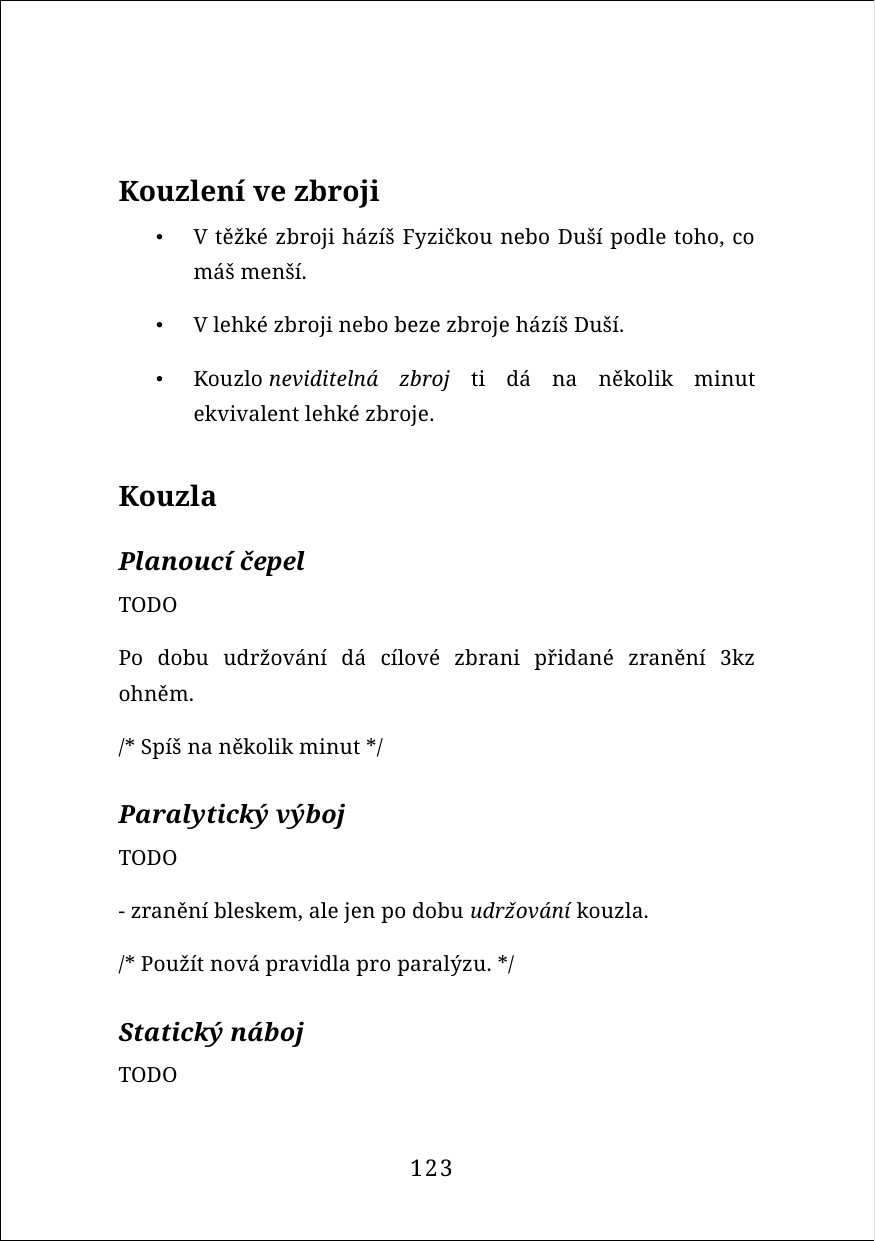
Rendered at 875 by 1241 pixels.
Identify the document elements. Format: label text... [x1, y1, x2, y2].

subtitle Statický náboj [118, 1014, 756, 1048]
subtitle Kouzla [118, 476, 756, 514]
text TODO [118, 590, 756, 618]
list Kouzlo neviditelná zbroj ti dá na několik minut ekvivalent lehké zbroje. [156, 364, 756, 428]
text /* Spíš na několik minut */ [118, 732, 756, 760]
subtitle Kouzlení ve zbroji [118, 172, 756, 210]
text TODO [118, 843, 756, 871]
text Po dobu udržování dá cílové zbrani přidané zranění 3kz ohněm. [118, 643, 756, 707]
list V těžké zbroji házíš Fyzičkou nebo Duší podle toho, co máš menší. [156, 222, 756, 286]
subtitle Planoucí čepel [118, 544, 756, 578]
subtitle Paralytický výboj [118, 797, 756, 831]
list V lehké zbroji nebo beze zbroje házíš Duší. [156, 311, 756, 339]
text TODO [118, 1060, 756, 1088]
text /* Použít nová pravidla pro paralýzu. */ [118, 949, 756, 978]
text - zranění bleskem, ale jen po dobu udržování kouzla. [118, 896, 756, 924]
